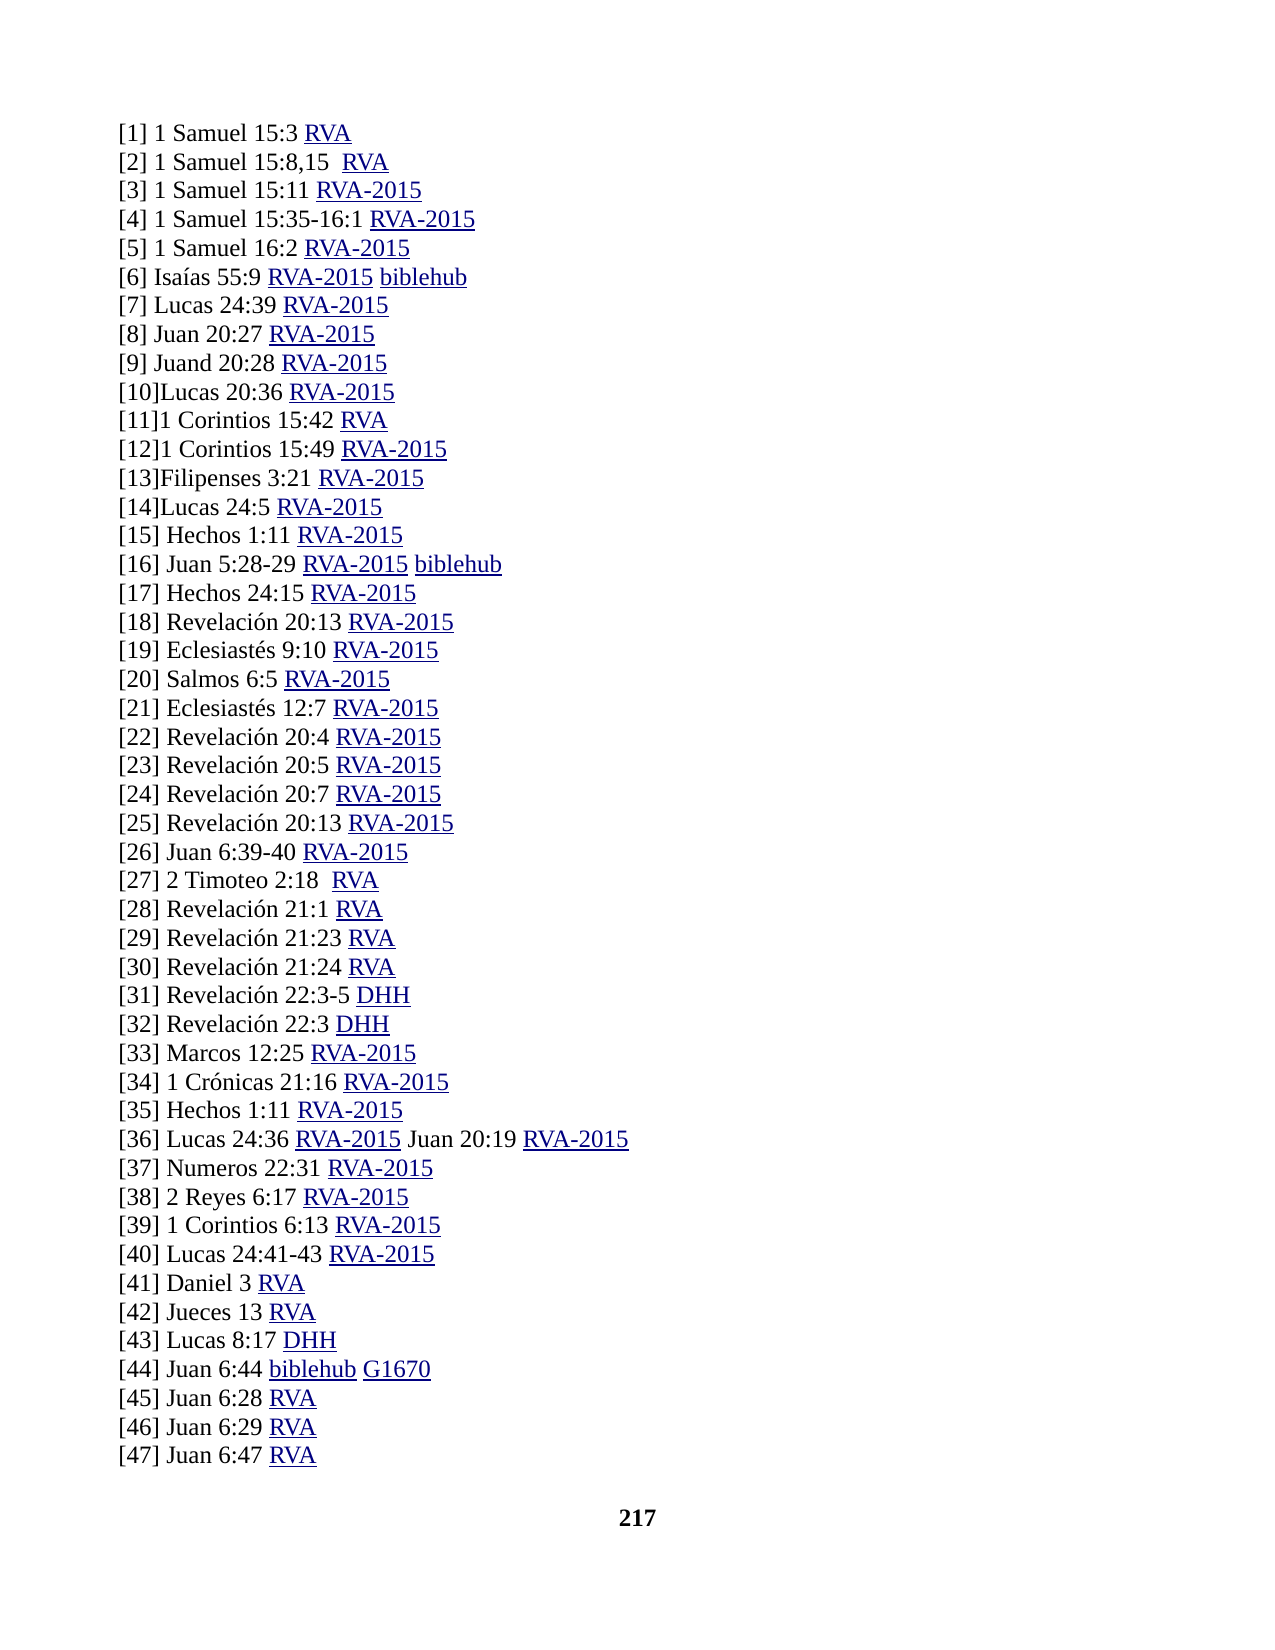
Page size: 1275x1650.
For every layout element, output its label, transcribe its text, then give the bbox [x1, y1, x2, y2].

text Eclesiastés 9:10 RVA-2015 [118, 636, 1157, 664]
text Revelación 21:1 RVA [118, 894, 1157, 923]
text Juan 20:27 RVA-2015 [118, 319, 1157, 348]
text 2 Reyes 6:17 RVA-2015 [118, 1182, 1157, 1211]
text Daniel 3 RVA [118, 1268, 1157, 1297]
text Lucas 20:36 RVA-2015 [118, 377, 1157, 406]
text Salmos 6:5 RVA-2015 [118, 664, 1157, 693]
text Lucas 24:36 RVA-2015 Juan 20:19 RVA-2015 [118, 1124, 1157, 1153]
text Revelación 21:24 RVA [118, 952, 1157, 981]
text 1 Samuel 15:35-16:1 RVA-2015 [118, 204, 1157, 233]
text Revelación 22:3-5 DHH [118, 981, 1157, 1009]
text Marcos 12:25 RVA-2015 [118, 1038, 1157, 1067]
text Juan 6:47 RVA [118, 1441, 1157, 1469]
text Juan 6:44 biblehub G1670 [118, 1354, 1157, 1383]
text Juan 6:39-40 RVA-2015 [118, 837, 1157, 866]
text Revelación 20:7 RVA-2015 [118, 779, 1157, 808]
text Isaías 55:9 RVA-2015 biblehub [118, 262, 1157, 291]
text 1 Corintios 6:13 RVA-2015 [118, 1211, 1157, 1239]
text Hechos 1:11 RVA-2015 [118, 521, 1157, 549]
text 1 Corintios 15:49 RVA-2015 [118, 434, 1157, 463]
text Filipenses 3:21 RVA-2015 [118, 463, 1157, 492]
text 1 Samuel 15:8,15 RVA [118, 147, 1157, 176]
text 1 Crónicas 21:16 RVA-2015 [118, 1067, 1157, 1096]
text Revelación 20:13 RVA-2015 [118, 808, 1157, 837]
text 1 Corintios 15:42 RVA [118, 406, 1157, 434]
text Juan 5:28-29 RVA-2015 biblehub [118, 549, 1157, 578]
text Juan 6:29 RVA [118, 1412, 1157, 1441]
text Lucas 24:39 RVA-2015 [118, 291, 1157, 319]
text 2 Timoteo 2:18 RVA [118, 866, 1157, 894]
text 1 Samuel 15:3 RVA [118, 118, 1157, 147]
text Hechos 1:11 RVA-2015 [118, 1096, 1157, 1124]
text Numeros 22:31 RVA-2015 [118, 1153, 1157, 1182]
text Juand 20:28 RVA-2015 [118, 348, 1157, 377]
text Revelación 21:23 RVA [118, 923, 1157, 952]
text Lucas 24:5 RVA-2015 [118, 492, 1157, 521]
text Revelación 20:4 RVA-2015 [118, 722, 1157, 751]
text Revelación 20:5 RVA-2015 [118, 751, 1157, 779]
text 1 Samuel 15:11 RVA-2015 [118, 176, 1157, 204]
text Eclesiastés 12:7 RVA-2015 [118, 693, 1157, 722]
text Revelación 20:13 RVA-2015 [118, 607, 1157, 636]
text Hechos 24:15 RVA-2015 [118, 578, 1157, 607]
text Revelación 22:3 DHH [118, 1009, 1157, 1038]
text Juan 6:28 RVA [118, 1383, 1157, 1412]
text Jueces 13 RVA [118, 1297, 1157, 1326]
text Lucas 8:17 DHH [118, 1326, 1157, 1354]
text Lucas 24:41-43 RVA-2015 [118, 1239, 1157, 1268]
text 1 Samuel 16:2 RVA-2015 [118, 233, 1157, 262]
